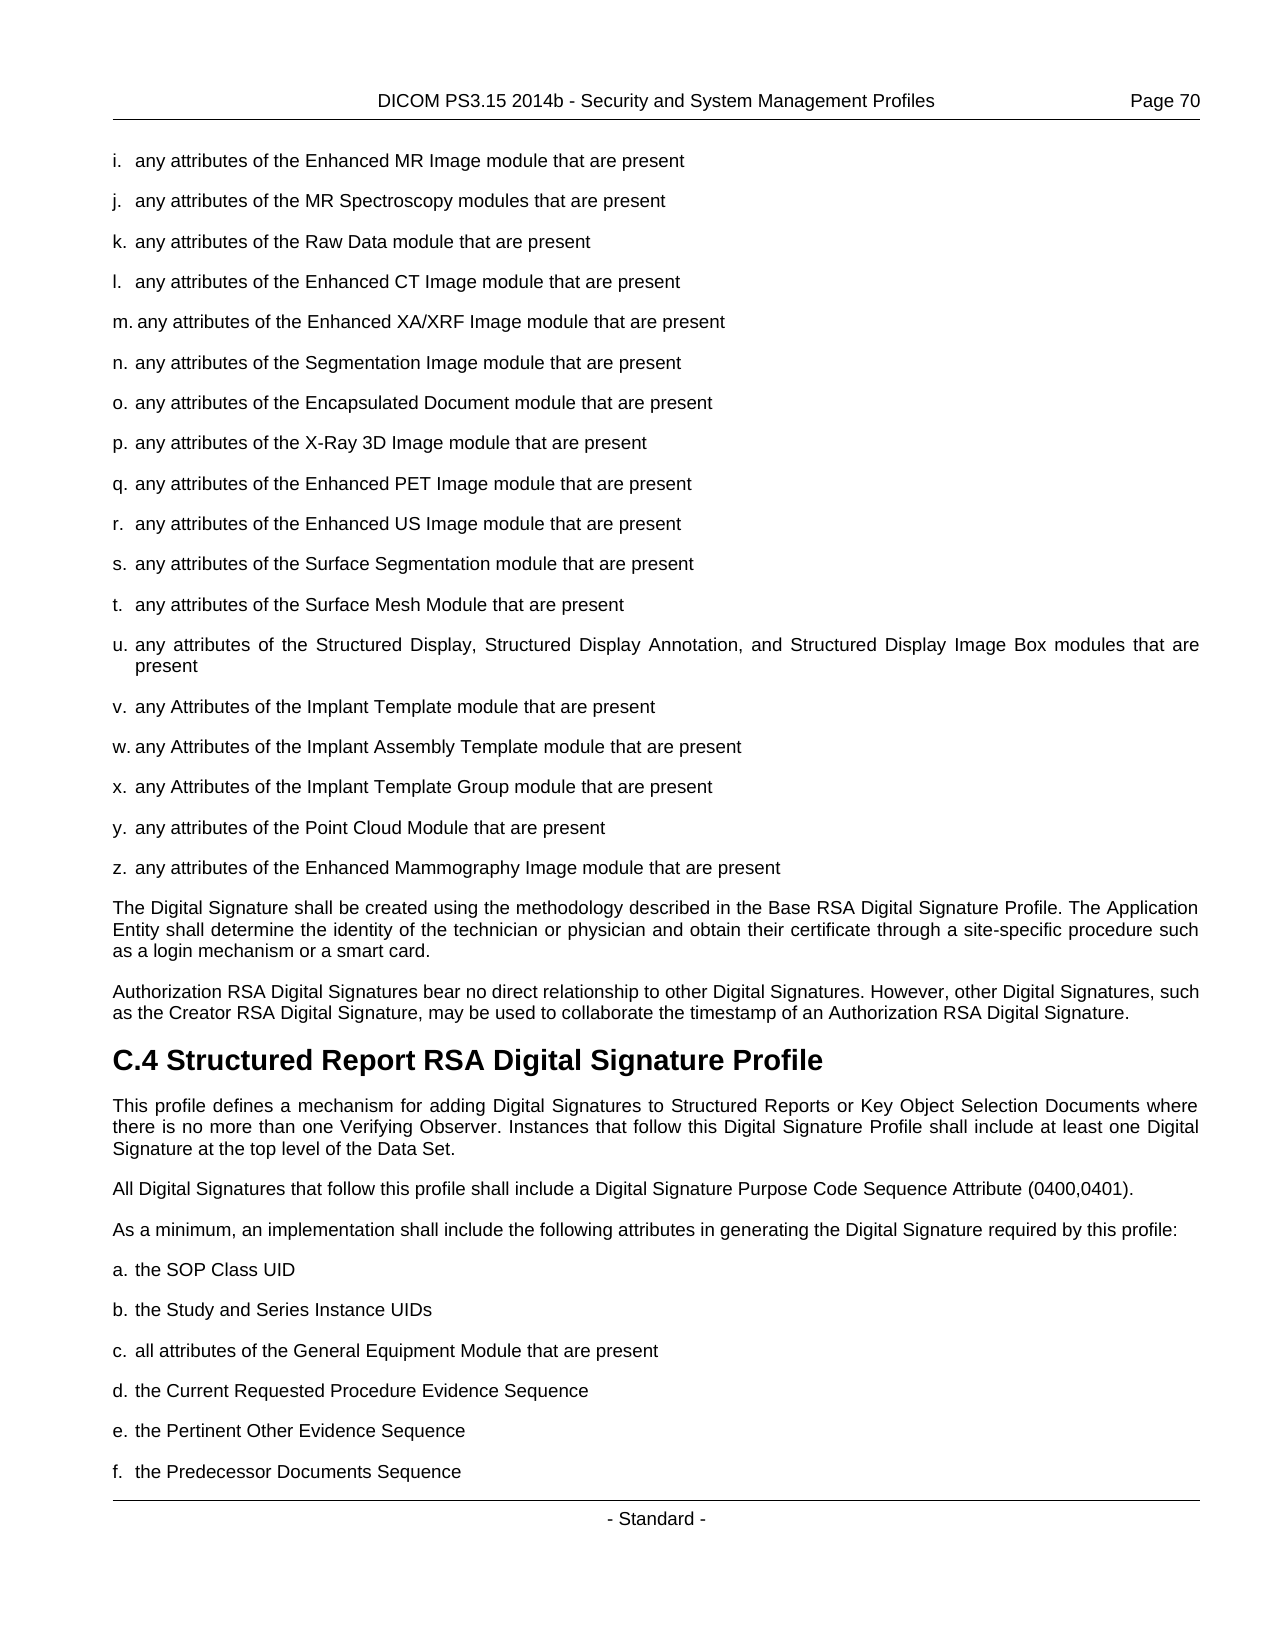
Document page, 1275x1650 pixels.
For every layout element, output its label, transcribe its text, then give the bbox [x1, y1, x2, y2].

list any attributes of the Enhanced CT Image module that are present [112, 271, 1200, 292]
text The Digital Signature shall be created using the methodology described in the Base RSA Digital Signature Profile. The Application Entity shall determine the identity of the technician or physician and obtain their certificate through a site-specific procedure such as a login mechanism or a smart card. [112, 897, 1200, 962]
list any Attributes of the Implant Template Group module that are present [112, 776, 1200, 798]
list any attributes of the Point Cloud Module that are present [112, 817, 1200, 838]
list any Attributes of the Implant Assembly Template module that are present [112, 736, 1200, 757]
list the Predecessor Documents Sequence [112, 1460, 1200, 1482]
list any attributes of the X-Ray 3D Image module that are present [112, 432, 1200, 454]
text C.4 Structured Report RSA Digital Signature Profile [112, 1042, 1200, 1076]
list any attributes of the Enhanced MR Image module that are present [112, 150, 1200, 172]
text All Digital Signatures that follow this profile shall include a Digital Signature Purpose Code Sequence Attribute (0400,0401). [112, 1178, 1200, 1200]
list the Current Requested Procedure Evidence Sequence [112, 1380, 1200, 1401]
list any attributes of the MR Spectroscopy modules that are present [112, 190, 1200, 212]
list the Study and Series Instance UIDs [112, 1299, 1200, 1321]
list any attributes of the Enhanced US Image module that are present [112, 513, 1200, 534]
list any attributes of the Segmentation Image module that are present [112, 352, 1200, 373]
list any attributes of the Surface Segmentation module that are present [112, 553, 1200, 575]
text As a minimum, an implementation shall include the following attributes in generating the Digital Signature required by this profile: [112, 1218, 1200, 1240]
list the Pertinent Other Evidence Sequence [112, 1420, 1200, 1442]
list all attributes of the General Equipment Module that are present [112, 1339, 1200, 1361]
list any Attributes of the Implant Template module that are present [112, 696, 1200, 717]
text This profile defines a mechanism for adding Digital Signatures to Structured Reports or Key Object Selection Documents where there is no more than one Verifying Observer. Instances that follow this Digital Signature Profile shall include at least one Digital Signature at the top level of the Data Set. [112, 1095, 1200, 1159]
list any attributes of the Encapsulated Document module that are present [112, 392, 1200, 413]
list any attributes of the Surface Mesh Module that are present [112, 593, 1200, 615]
list any attributes of the Enhanced Mammography Image module that are present [112, 857, 1200, 878]
text Authorization RSA Digital Signatures bear no direct relationship to other Digital Signatures. However, other Digital Signatures, such as the Creator RSA Digital Signature, may be used to collaborate the timestamp of an Authorization RSA Digital Signature. [112, 981, 1200, 1024]
list any attributes of the Raw Data module that are present [112, 231, 1200, 252]
list any attributes of the Enhanced PET Image module that are present [112, 472, 1200, 494]
list the SOP Class UID [112, 1259, 1200, 1280]
list any attributes of the Structured Display, Structured Display Annotation, and Structured Display Image Box modules that are present [112, 634, 1200, 677]
list any attributes of the Enhanced XA/XRF Image module that are present [112, 311, 1200, 333]
